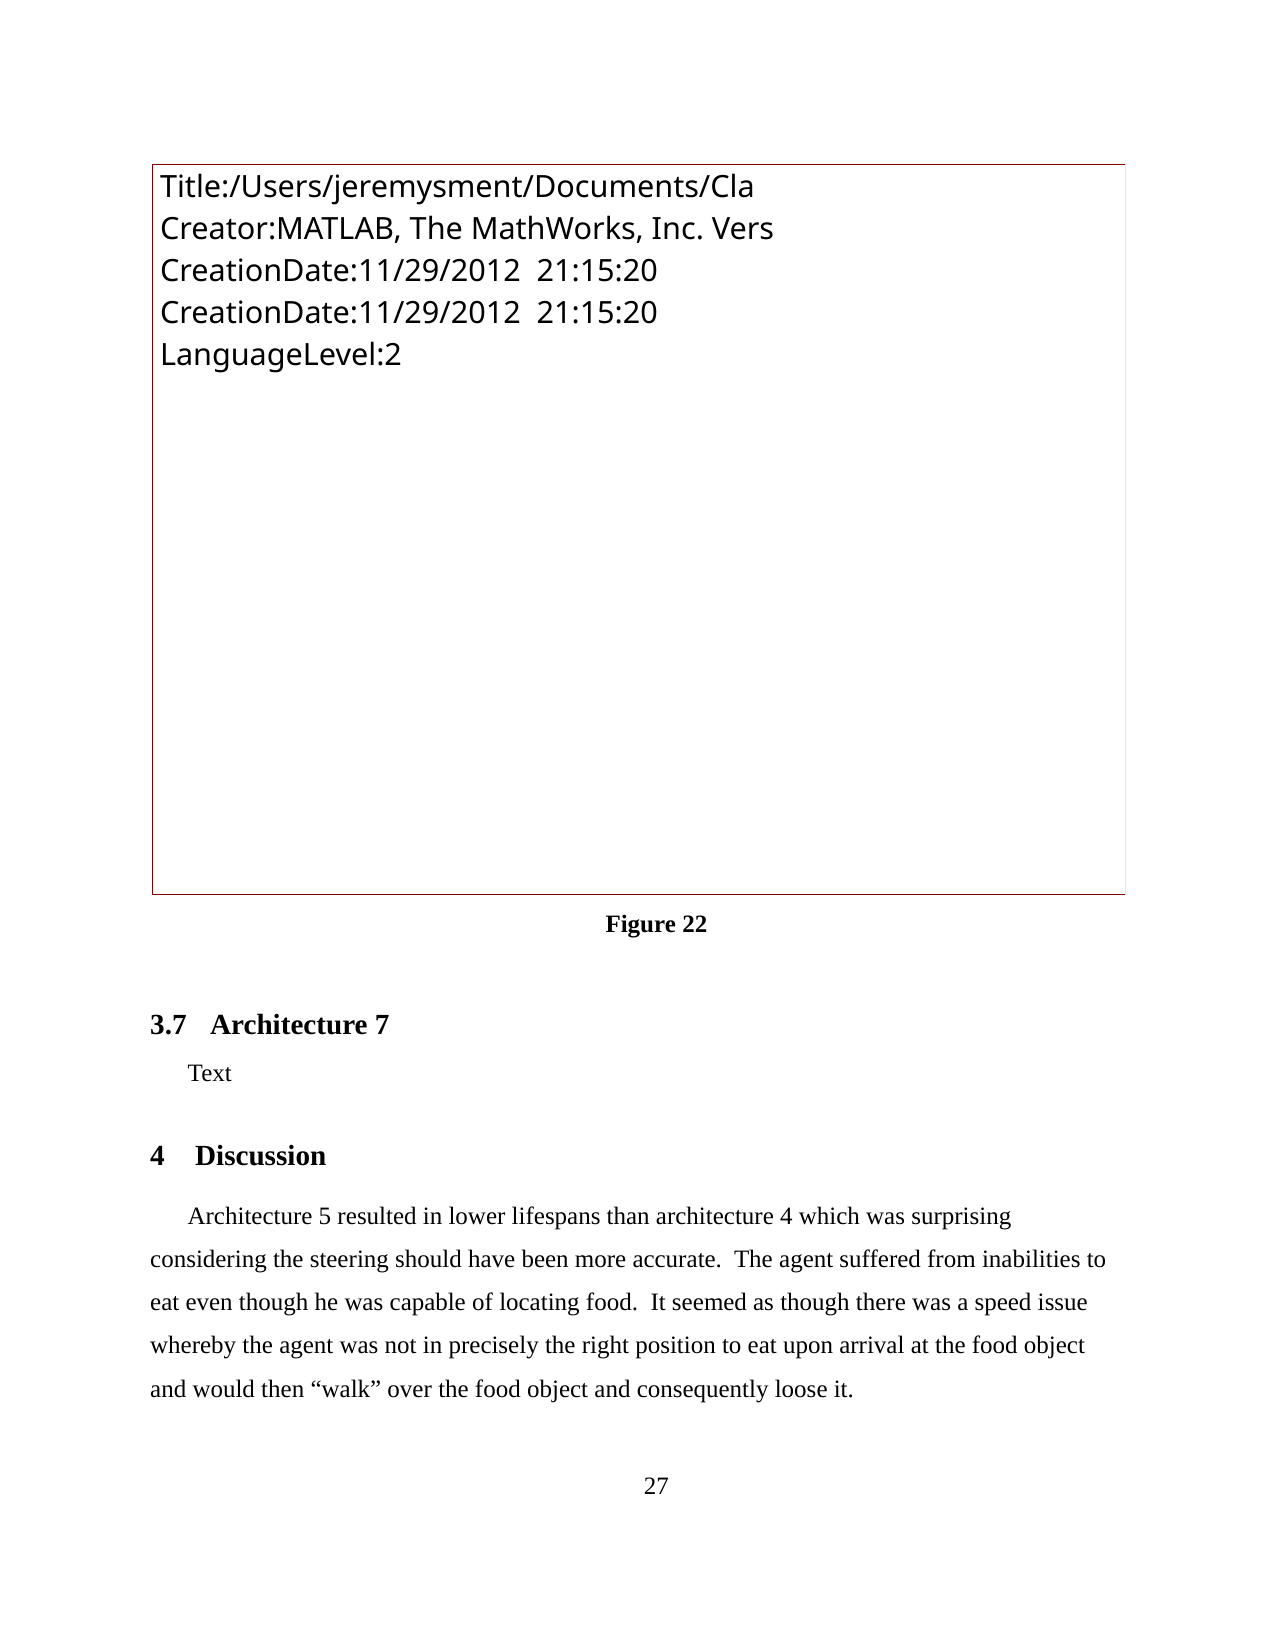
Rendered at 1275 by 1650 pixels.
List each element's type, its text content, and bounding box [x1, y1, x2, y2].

subtitle Discussion [150, 1138, 1125, 1172]
subtitle Architecture 7 [150, 1007, 1125, 1041]
text Text [150, 1058, 1125, 1086]
text Architecture 5 resulted in lower lifespans than architecture 4 which was surprising considering the steering should have been more accurate. The agent suffered from inabilities to eat even though he was capable of locating food. It seemed as though there was a speed issue whereby the agent was not in precisely the right position to eat upon arrival at the food object and would then “walk” over the food object and consequently loose it. [150, 1201, 1125, 1402]
text Figure 22 [150, 162, 1125, 937]
